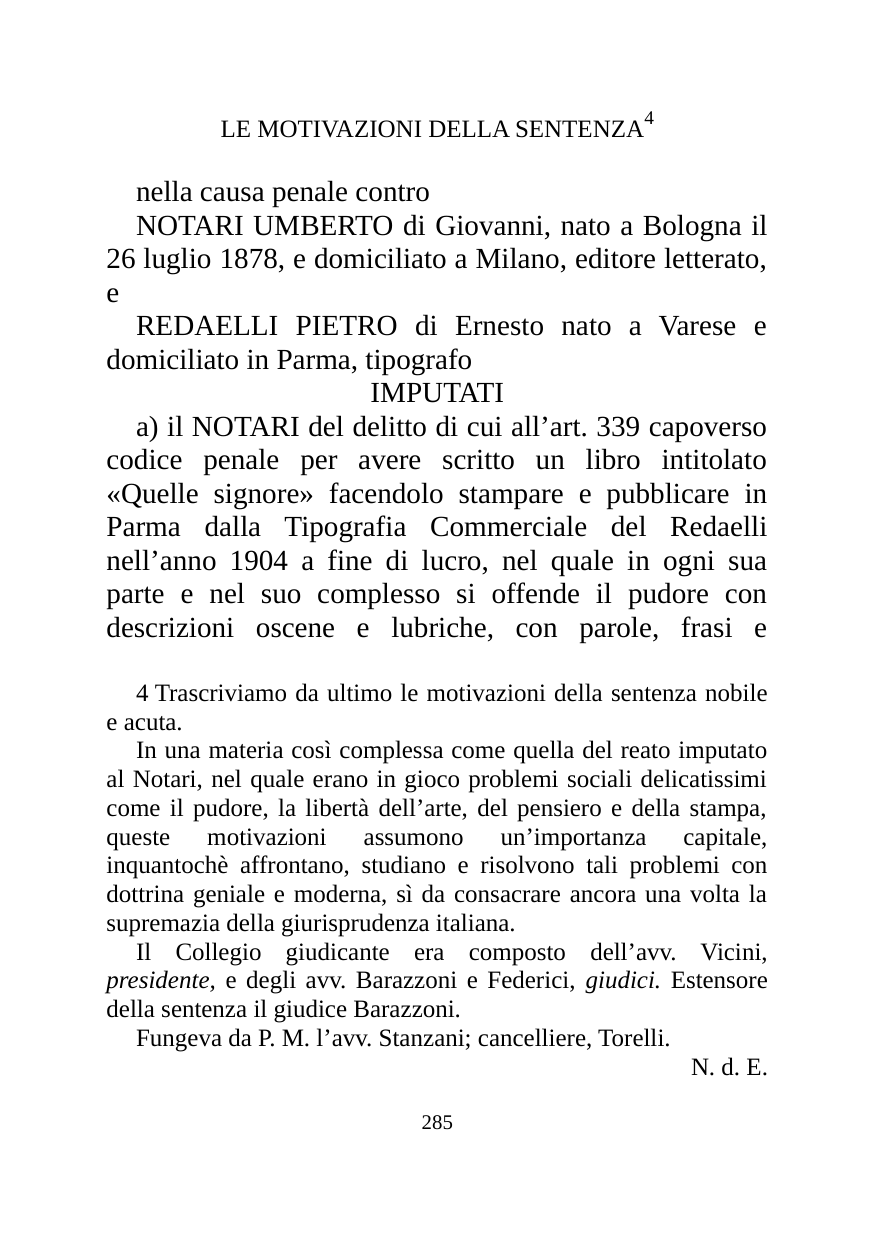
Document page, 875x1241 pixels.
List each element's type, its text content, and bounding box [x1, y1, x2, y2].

text NOTARI UMBERTO di Giovanni, nato a Bologna il 26 luglio 1878, e domiciliato a Milano, editore letterato, e [106, 208, 768, 308]
text Il Collegio giudicante era composto dell’avv. Vicini, presidente, e degli avv. Barazzoni e Federici, giudici. Estensore della sentenza il giudice Barazzoni. [106, 932, 768, 1018]
text Fungeva da P. M. l’avv. Stanzani; cancelliere, Torelli. [106, 1018, 768, 1052]
text REDAELLI PIETRO di Ernesto nato a Varese e domiciliato in Parma, tipografo [106, 308, 768, 375]
text IMPUTATI [106, 375, 768, 409]
text a) il NOTARI del delitto di cui all’art. 339 capoverso codice penale per avere scritto un libro intitolato «Quelle signore» facendolo stampare e pubblicare in Parma dalla Tipografia Commerciale del Redaelli nell’anno 1904 a fine di lucro, nel quale in ogni sua parte e nel suo complesso si offende il pudore con descrizioni oscene e lubriche, con parole, frasi e [106, 409, 768, 644]
text nella causa penale contro [106, 174, 768, 208]
text Trascriviamo da ultimo le motivazioni della sentenza nobile e acuta. [106, 663, 768, 731]
text In una materia così complessa come quella del reato imputato al Notari, nel quale erano in gioco problemi sociali delicatissimi come il pudore, la libertà dell’arte, del pensiero e della stampa, queste motivazioni assumono un’importanza capitale, inquantochè affrontano, studiano e risolvono tali problemi con dottrina geniale e moderna, sì da consacrare ancora una volta la supremazia della giurisprudenza italiana. [106, 731, 768, 932]
subtitle LE MOTIVAZIONI DELLA SENTENZA [106, 106, 768, 144]
text N. d. E. [106, 1052, 768, 1080]
